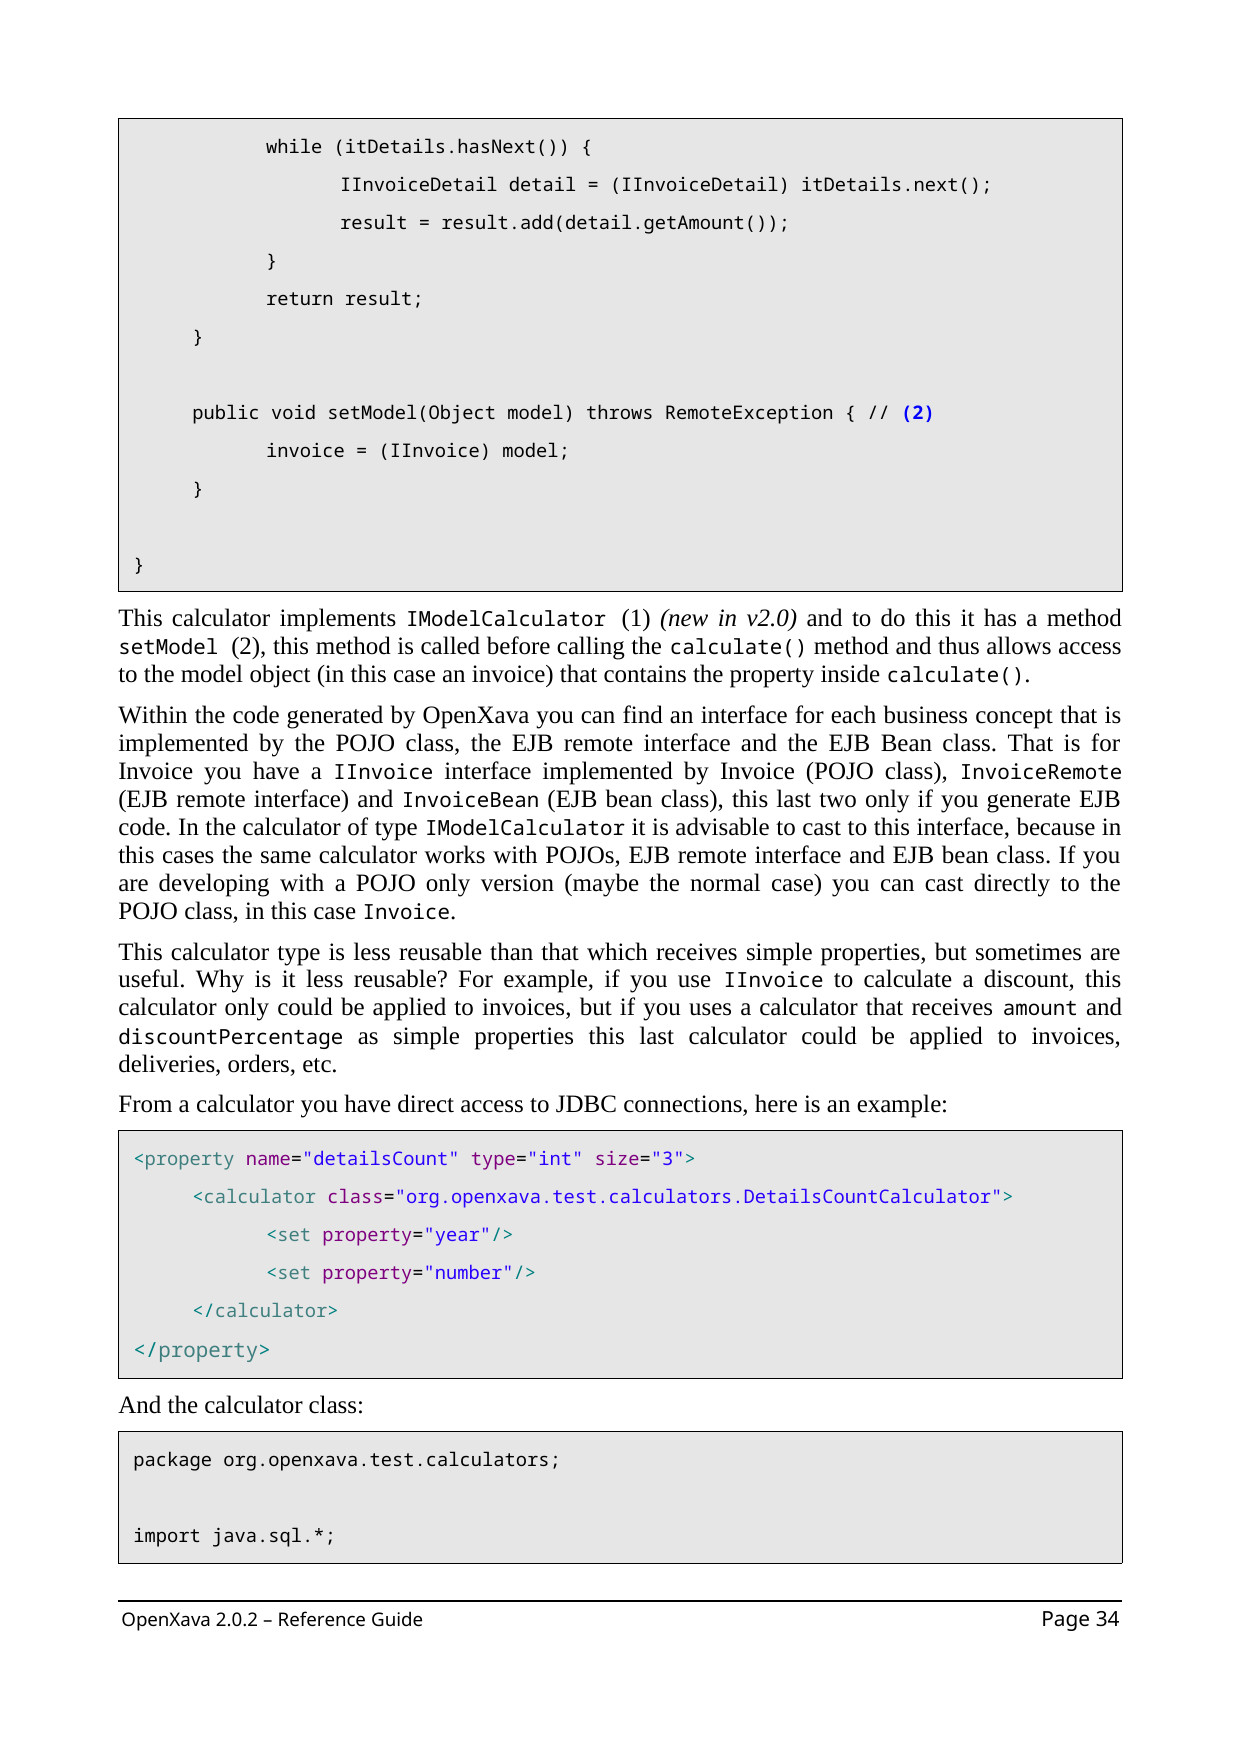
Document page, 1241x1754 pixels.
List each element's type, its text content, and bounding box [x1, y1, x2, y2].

text } [119, 308, 1122, 346]
text Within the code generated by OpenXava you can find an interface for each business concept that is implemented by the POJO class, the EJB remote interface and the EJB Bean class. That is for Invoice you have a IInvoice interface implemented by Invoice (POJO class), InvoiceRemote (EJB remote interface) and InvoiceBean (EJB bean class), this last two only if you generate EJB code. In the calculator of type IModelCalculator it is advisable to cast to this interface, because in this cases the same calculator works with POJOs, EJB remote interface and EJB bean class. If you are developing with a POJO only version (maybe the normal case) you can cast directly to the POJO class, in this case Invoice. [118, 701, 1122, 925]
text And the calculator class: [118, 1391, 1122, 1419]
text <property name="detailsCount" type="int" size="3"> [119, 1131, 1122, 1168]
text From a calculator you have direct access to JDBC connections, here is an example: [118, 1090, 1122, 1118]
text while (itDetails.hasNext()) { [119, 119, 1122, 156]
text invoice = (IInvoice) model; [119, 422, 1122, 460]
text } [119, 460, 1122, 498]
text return result; [119, 270, 1122, 308]
text } [119, 536, 1122, 591]
text This calculator type is less reusable than that which receives simple properties, but sometimes are useful. Why is it less reusable? For example, if you use IInvoice to calculate a discount, this calculator only could be applied to invoices, but if you uses a calculator that receives amount and discountPercentage as simple properties this last calculator could be applied to invoices, deliveries, orders, etc. [118, 938, 1122, 1078]
text </calculator> [119, 1282, 1122, 1321]
text result = result.add(detail.getAmount()); [119, 194, 1122, 232]
text } [119, 232, 1122, 270]
text public void setModel(Object model) throws RemoteException { // (2) [119, 384, 1122, 422]
text <set property="year"/> [119, 1206, 1122, 1244]
text package org.openxava.test.calculators; [119, 1432, 1122, 1469]
text IInvoiceDetail detail = (IInvoiceDetail) itDetails.next(); [119, 156, 1122, 194]
text This calculator implements IModelCalculator (1) (new in v2.0) and to do this it has a method setModel (2), this method is called before calling the calculate() method and thus allows access to the model object (in this case an invoice) that contains the property inside calculate(). [118, 604, 1122, 689]
text <set property="number"/> [119, 1244, 1122, 1282]
text </property> [119, 1321, 1122, 1378]
text <calculator class="org.openxava.test.calculators.DetailsCountCalculator"> [119, 1168, 1122, 1206]
text import java.sql.*; [119, 1507, 1122, 1563]
